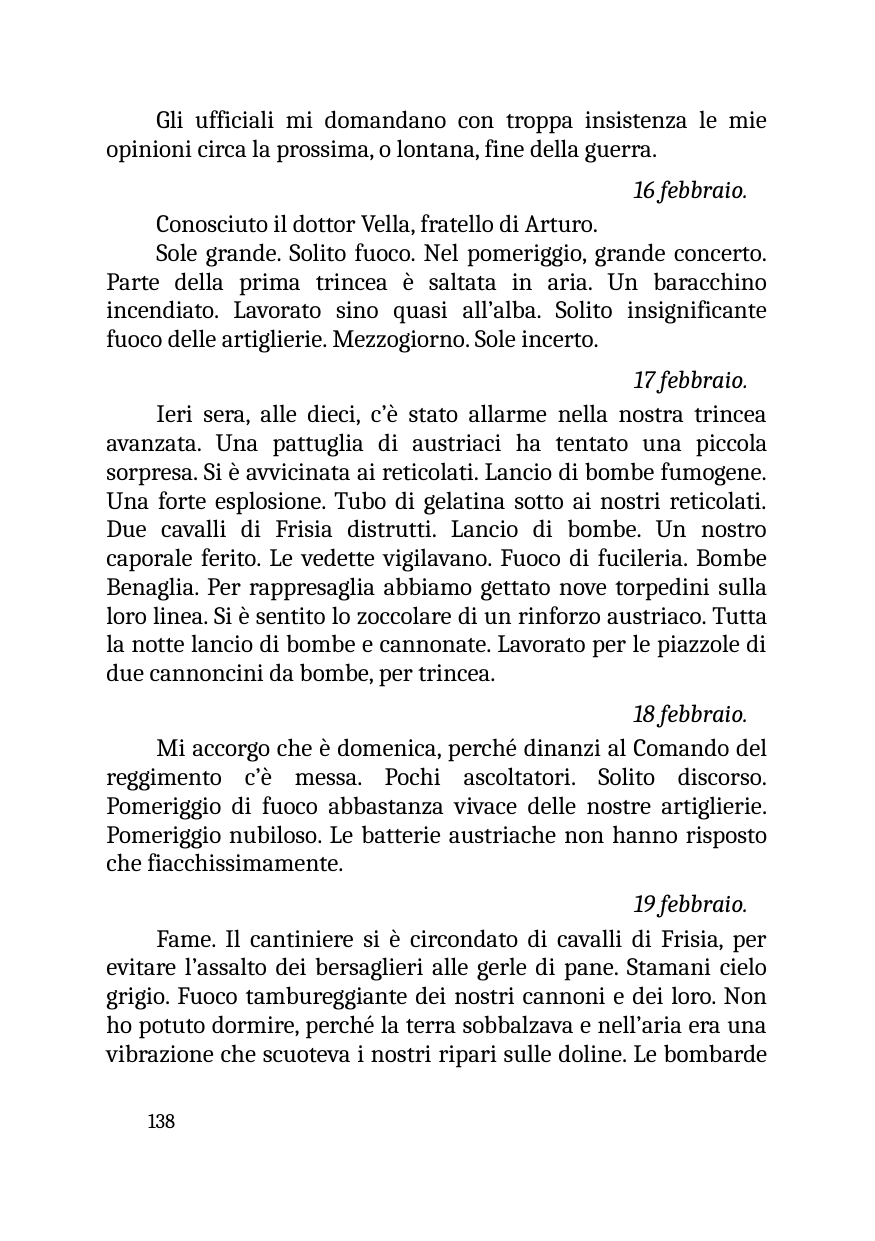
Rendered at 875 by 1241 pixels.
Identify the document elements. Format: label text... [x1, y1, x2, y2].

text Ieri sera, alle dieci, c’è stato allarme nella nostra trincea avanzata. Una pattuglia di austriaci ha tentato una piccola sorpresa. Si è avvicinata ai reticolati. Lancio di bombe fumogene. Una forte esplosione. Tubo di gelatina sotto ai nostri reticolati. Due cavalli di Frisia distrutti. Lancio di bombe. Un nostro caporale ferito. Le vedette vigilavano. Fuoco di fucileria. Bombe Benaglia. Per rappresaglia abbiamo gettato nove torpedini sulla loro linea. Si è sentito lo zoccolare di un rinforzo austriaco. Tutta la notte lancio di bombe e cannonate. Lavorato per le piazzole di due cannoncini da bombe, per trincea. [106, 400, 768, 688]
text 19 febbraio. [106, 890, 750, 919]
text 18 febbraio. [106, 700, 750, 728]
text Mi accorgo che è domenica, perché dinanzi al Comando del reggimento c’è messa. Pochi ascoltatori. Solito discorso. Pomeriggio di fuoco abbastanza vivace delle nostre artiglierie. Pomeriggio nubiloso. Le batterie austriache non hanno risposto che fiacchissimamente. [106, 734, 768, 878]
text Fame. Il cantiniere si è circondato di cavalli di Frisia, per evitare l’assalto dei bersaglieri alle gerle di pane. Stamani cielo grigio. Fuoco tambureggiante dei nostri cannoni e dei loro. Non ho potuto dormire, perché la terra sobbalzava e nell’aria era una vibrazione che scuoteva i nostri ripari sulle doline. Le bombarde [106, 924, 768, 1068]
text Gli ufficiali mi domandano con troppa insistenza le mie opinioni circa la prossima, o lontana, fine della guerra. [106, 106, 768, 164]
text Sole grande. Solito fuoco. Nel pomeriggio, grande concerto. Parte della prima trincea è saltata in aria. Un baracchino incendiato. Lavorato sino quasi all’alba. Solito insignificante fuoco delle artiglierie. Mezzogiorno. Sole incerto. [106, 239, 768, 354]
text Conosciuto il dottor Vella, fratello di Arturo. [106, 210, 768, 239]
text 16 febbraio. [106, 176, 750, 204]
text 17 febbraio. [106, 366, 750, 394]
